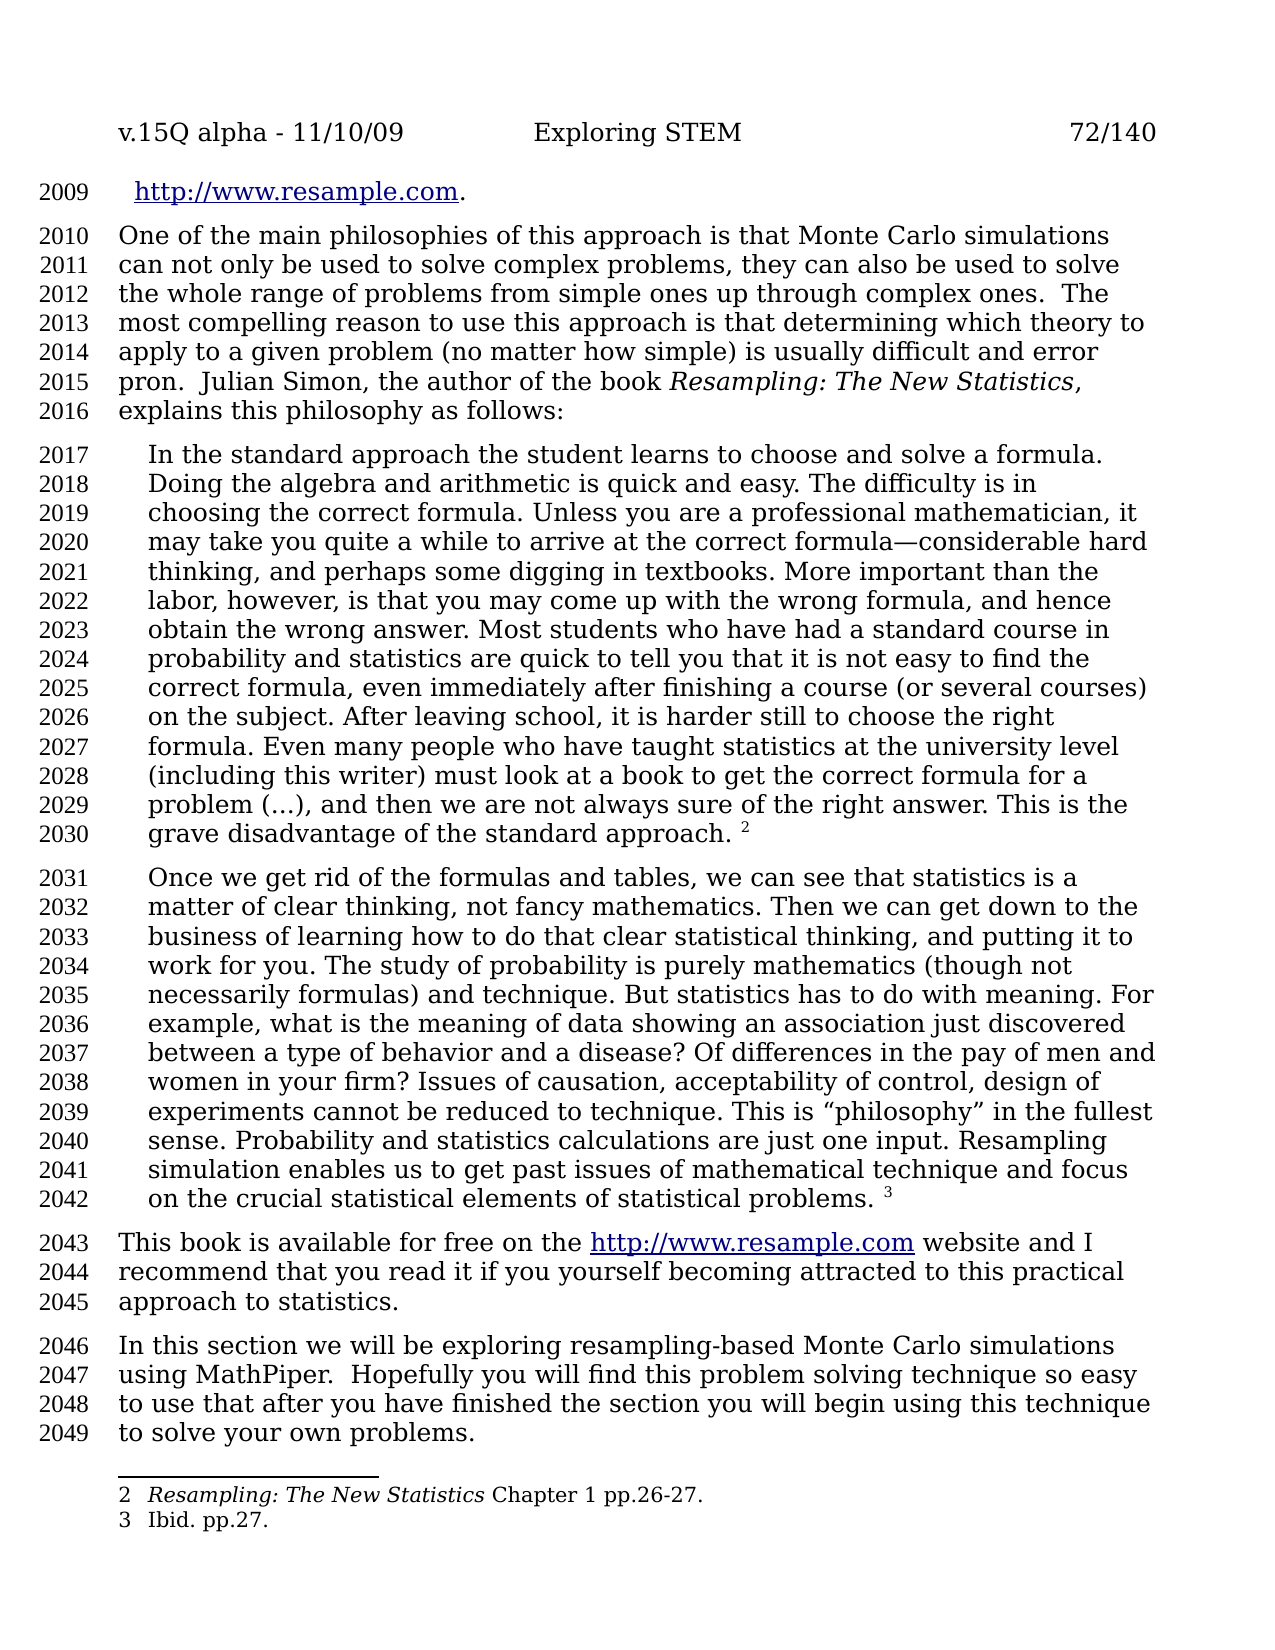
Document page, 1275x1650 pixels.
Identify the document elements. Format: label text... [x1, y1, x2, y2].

text Once we get rid of the formulas and tables, we can see that statistics is a matter of clear thinking, not fancy mathematics. Then we can get down to the business of learning how to do that clear statistical thinking, and putting it to work for you. The study of probability is purely mathematics (though not necessarily formulas) and technique. But statistics has to do with meaning. For example, what is the meaning of data showing an association just discovered between a type of behavior and a disease? Of differences in the pay of men and women in your firm? Issues of causation, acceptability of control, design of experiments cannot be reduced to technique. This is “philosophy” in the fullest sense. Probability and statistics calculations are just one input. Resampling simulation enables us to get past issues of mathematical technique and focus on the crucial statistical elements of statistical problems. [148, 863, 1157, 1213]
text http://www.resample.com. [118, 177, 1157, 206]
text In this section we will be exploring resampling-based Monte Carlo simulations using MathPiper. Hopefully you will find this problem solving technique so easy to use that after you have finished the section you will begin using this technique to solve your own problems. [118, 1331, 1157, 1448]
text In the standard approach the student learns to choose and solve a formula. Doing the algebra and arithmetic is quick and easy. The difficulty is in choosing the correct formula. Unless you are a professional mathematician, it may take you quite a while to arrive at the correct formula—considerable hard thinking, and perhaps some digging in textbooks. More important than the labor, however, is that you may come up with the wrong formula, and hence obtain the wrong answer. Most students who have had a standard course in probability and statistics are quick to tell you that it is not easy to find the correct formula, even immediately after finishing a course (or several courses) on the subject. After leaving school, it is harder still to choose the right formula. Even many people who have taught statistics at the university level (including this writer) must look at a book to get the correct formula for a problem (...), and then we are not always sure of the right answer. This is the grave disadvantage of the standard approach. [148, 440, 1157, 848]
text Ibid. pp.27. [118, 1508, 1157, 1532]
text Resampling: The New Statistics Chapter 1 pp.26-27. [118, 1483, 1157, 1508]
text One of the main philosophies of this approach is that Monte Carlo simulations can not only be used to solve complex problems, they can also be used to solve the whole range of problems from simple ones up through complex ones. The most compelling reason to use this approach is that determining which theory to apply to a given problem (no matter how simple) is usually difficult and error pron. Julian Simon, the author of the book Resampling: The New Statistics, explains this philosophy as follows: [118, 221, 1157, 425]
text This book is available for free on the http://www.resample.com website and I recommend that you read it if you yourself becoming attracted to this practical approach to statistics. [118, 1228, 1157, 1316]
